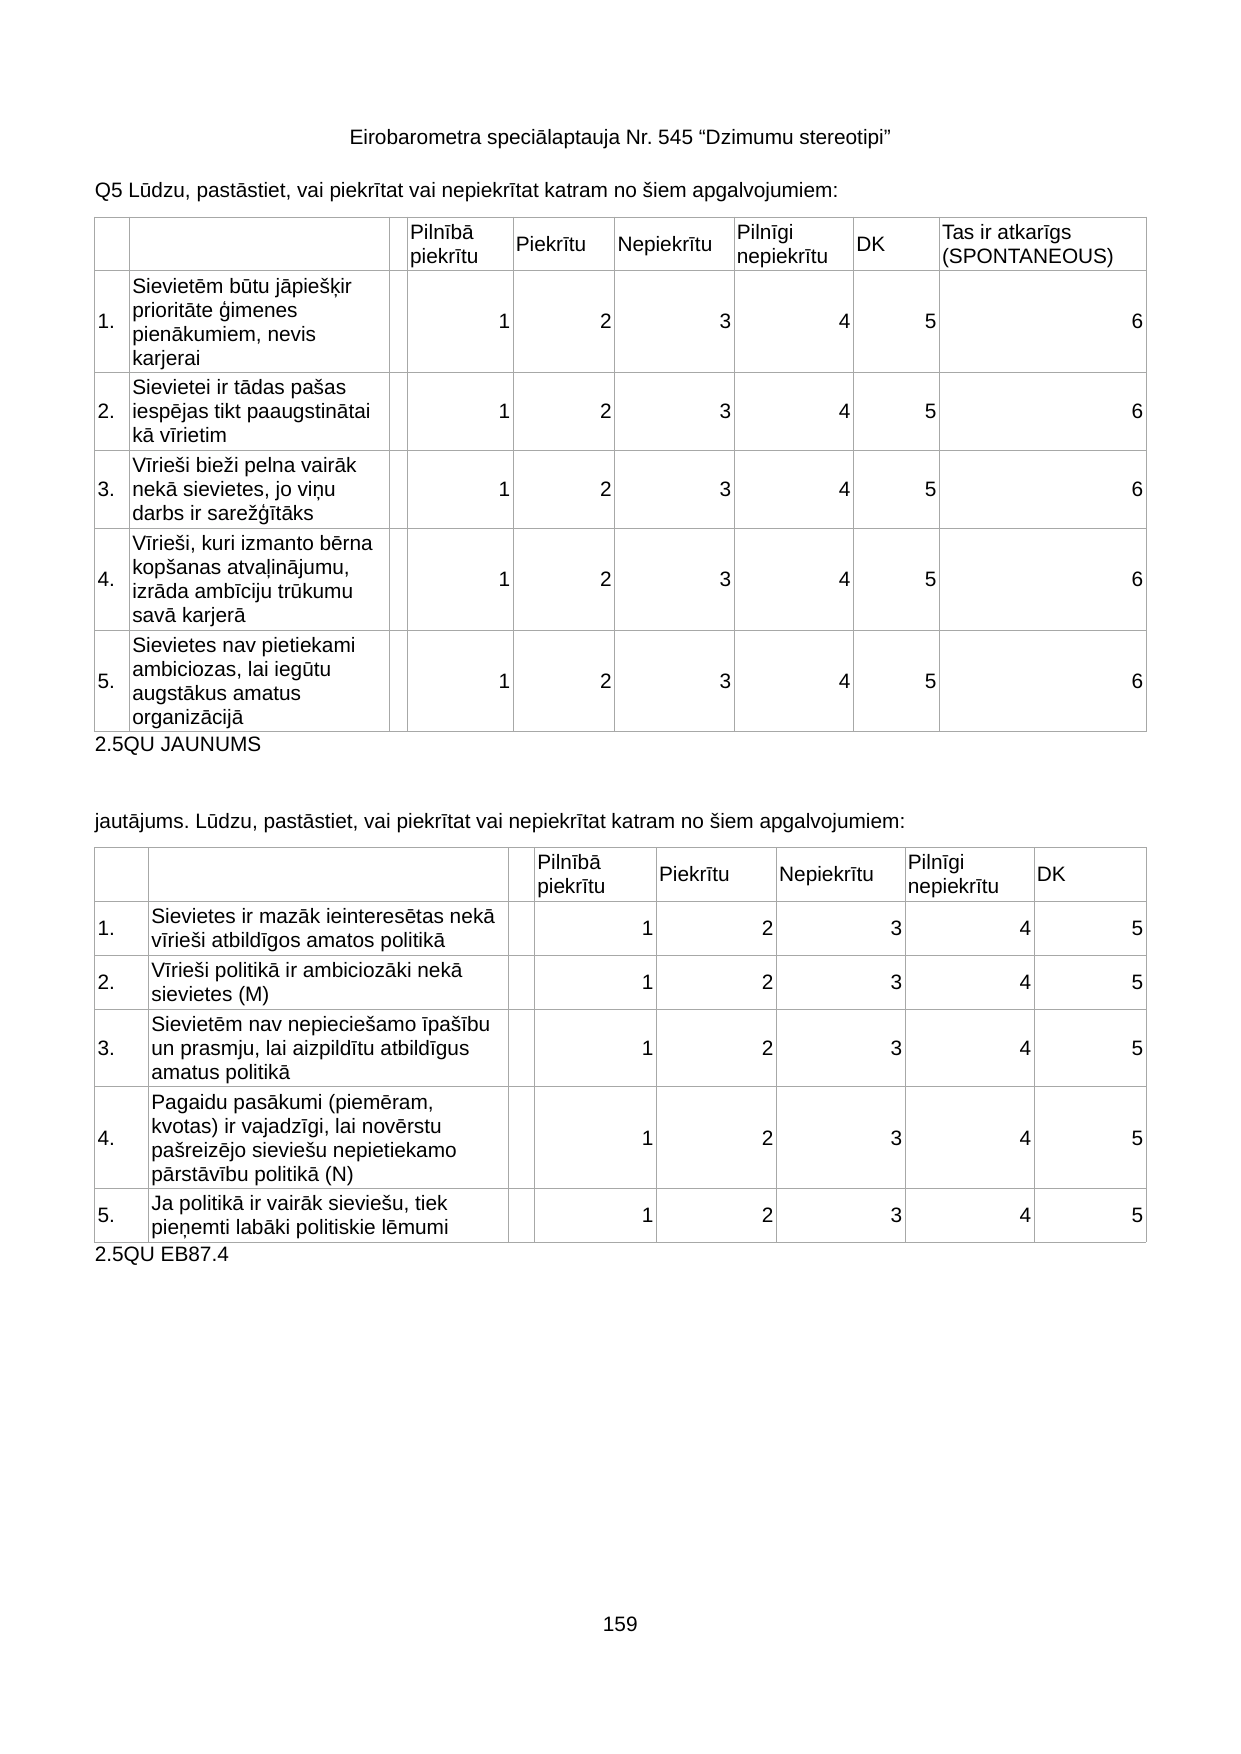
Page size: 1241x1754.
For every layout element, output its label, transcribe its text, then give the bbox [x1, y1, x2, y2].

table_cell 5 [854, 529, 939, 629]
table_cell 5 [1035, 1189, 1146, 1242]
table_cell Vīrieši bieži pelna vairāk nekā sievietes, jo viņu darbs ir sarežģītāks [130, 451, 389, 528]
table_cell 5 [854, 631, 939, 731]
table_header DK [854, 218, 939, 270]
table_cell 2 [514, 451, 614, 528]
table_cell [390, 529, 407, 629]
table_cell 3 [777, 1189, 905, 1242]
table_cell 1 [408, 271, 513, 372]
table_cell 3 [615, 451, 734, 528]
table_cell 3 [615, 529, 734, 629]
table_cell 1 [408, 451, 513, 528]
table_cell 6 [940, 451, 1146, 528]
table_cell 1 [535, 956, 656, 1009]
table_cell 4 [906, 1010, 1034, 1086]
table_header Pilnīgi nepiekrītu [735, 218, 853, 270]
table_cell 5. [95, 631, 129, 731]
table_cell 6 [940, 271, 1146, 372]
table_cell 1 [535, 1087, 656, 1188]
table_cell [390, 631, 407, 731]
table_cell 2 [657, 1189, 776, 1242]
table_cell 2. [95, 956, 148, 1009]
table_cell Sievietēm nav nepieciešamo īpašību un prasmju, lai aizpildītu atbildīgus amatus politikā [149, 1010, 508, 1086]
text 2.5QU EB87.4 [94, 1243, 1146, 1266]
table_cell 1 [535, 1189, 656, 1242]
text 2.5QU JAUNUMS [94, 732, 1146, 755]
table_cell 1. [95, 902, 148, 955]
table_cell 4 [735, 631, 853, 731]
table_cell Sievietes nav pietiekami ambiciozas, lai iegūtu augstākus amatus organizācijā [130, 631, 389, 731]
table_header [95, 848, 148, 901]
table_header DK [1035, 848, 1146, 901]
table_header [509, 848, 534, 901]
table_cell 3 [777, 956, 905, 1009]
table_cell 1 [535, 1010, 656, 1086]
table_cell 5. [95, 1189, 148, 1242]
table_cell 3 [615, 631, 734, 731]
table_cell 6 [940, 529, 1146, 629]
table_cell 2 [514, 529, 614, 629]
table_cell 3. [95, 1010, 148, 1086]
table_header Nepiekrītu [777, 848, 905, 901]
table_cell [509, 1010, 534, 1086]
table_cell [509, 956, 534, 1009]
table_cell 3 [777, 1087, 905, 1188]
table_cell 3. [95, 451, 129, 528]
table_cell 2 [514, 631, 614, 731]
table_cell 4 [735, 529, 853, 629]
table_cell 4 [735, 373, 853, 450]
table_cell 4 [906, 902, 1034, 955]
table_cell 2. [95, 373, 129, 450]
table_cell 4 [735, 451, 853, 528]
table_cell 4 [906, 956, 1034, 1009]
table_cell [390, 271, 407, 372]
table_cell Sievietes ir mazāk ieinteresētas nekā vīrieši atbildīgos amatos politikā [149, 902, 508, 955]
table_header Tas ir atkarīgs (SPONTANEOUS) [940, 218, 1146, 270]
table_cell Sievietēm būtu jāpiešķir prioritāte ģimenes pienākumiem, nevis karjerai [130, 271, 389, 372]
table_cell 1. [95, 271, 129, 372]
table_header [149, 848, 508, 901]
table_header Piekrītu [514, 218, 614, 270]
table_cell 6 [940, 631, 1146, 731]
table_cell Ja politikā ir vairāk sieviešu, tiek pieņemti labāki politiskie lēmumi [149, 1189, 508, 1242]
table_cell [390, 373, 407, 450]
table_cell [509, 902, 534, 955]
table_cell 2 [657, 1087, 776, 1188]
table_cell 1 [408, 631, 513, 731]
table_cell 5 [854, 271, 939, 372]
table_cell 4. [95, 529, 129, 629]
table_header [130, 218, 389, 270]
table_header Pilnībā piekrītu [408, 218, 513, 270]
table_cell [509, 1087, 534, 1188]
table_cell Vīrieši, kuri izmanto bērna kopšanas atvaļinājumu, izrāda ambīciju trūkumu savā karjerā [130, 529, 389, 629]
table_cell 1 [408, 529, 513, 629]
table_header [95, 218, 129, 270]
table_cell 5 [854, 373, 939, 450]
table_cell Pagaidu pasākumi (piemēram, kvotas) ir vajadzīgi, lai novērstu pašreizējo sieviešu nepietiekamo pārstāvību politikā (N) [149, 1087, 508, 1188]
table_header Pilnībā piekrītu [535, 848, 656, 901]
table_header Pilnīgi nepiekrītu [906, 848, 1034, 901]
table_cell 5 [1035, 956, 1146, 1009]
table_header Piekrītu [657, 848, 776, 901]
table_cell 3 [615, 271, 734, 372]
table_cell 2 [657, 1010, 776, 1086]
table_cell 2 [657, 902, 776, 955]
table_cell 4. [95, 1087, 148, 1188]
table_cell 4 [906, 1189, 1034, 1242]
table_cell [390, 451, 407, 528]
table_cell 3 [777, 902, 905, 955]
table_cell 3 [777, 1010, 905, 1086]
text jautājums. Lūdzu, pastāstiet, vai piekrītat vai nepiekrītat katram no šiem apgalvojumiem: [94, 808, 1146, 832]
table_cell Sievietei ir tādas pašas iespējas tikt paaugstinātai kā vīrietim [130, 373, 389, 450]
table_cell 1 [535, 902, 656, 955]
table_cell 5 [1035, 1087, 1146, 1188]
table_cell [509, 1189, 534, 1242]
table_cell 5 [1035, 902, 1146, 955]
table_cell 6 [940, 373, 1146, 450]
table_header Nepiekrītu [615, 218, 734, 270]
table_cell 2 [657, 956, 776, 1009]
table_cell 3 [615, 373, 734, 450]
text Q5 Lūdzu, pastāstiet, vai piekrītat vai nepiekrītat katram no šiem apgalvojumiem: [94, 178, 1146, 202]
table_cell 4 [906, 1087, 1034, 1188]
table_cell 1 [408, 373, 513, 450]
table_cell 5 [854, 451, 939, 528]
table_cell 4 [735, 271, 853, 372]
table_cell 2 [514, 271, 614, 372]
table_cell Vīrieši politikā ir ambiciozāki nekā sievietes (M) [149, 956, 508, 1009]
table_header [390, 218, 407, 270]
table_cell 5 [1035, 1010, 1146, 1086]
table_cell 2 [514, 373, 614, 450]
